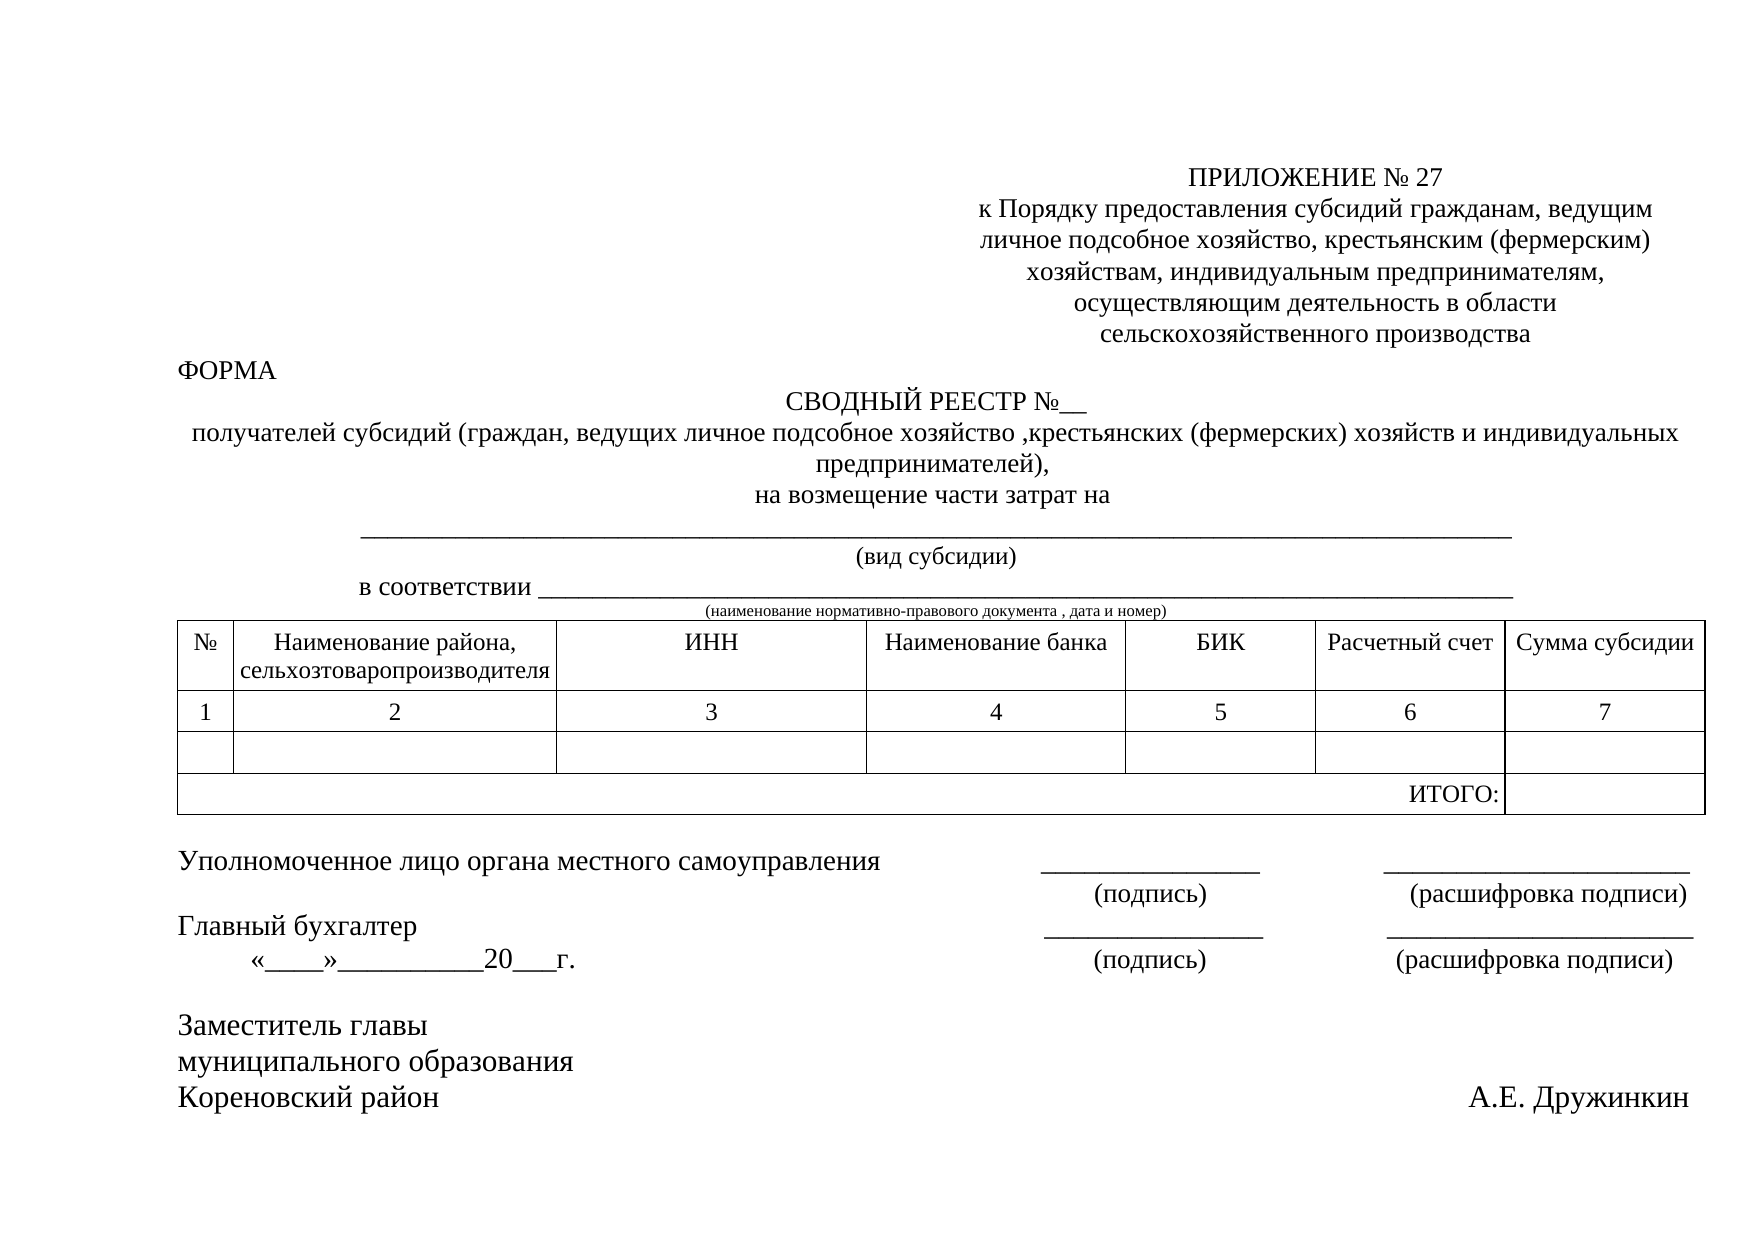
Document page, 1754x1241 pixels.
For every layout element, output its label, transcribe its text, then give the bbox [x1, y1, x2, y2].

text (наименование нормативно-правового документа , дата и номер) [177, 601, 1695, 620]
table_cell 6 [1316, 691, 1504, 731]
text (подпись) (расшифровка подписи) [177, 877, 1695, 908]
table_header Наименование банка [867, 621, 1125, 690]
table_cell 7 [1506, 691, 1704, 731]
table_cell [234, 732, 556, 772]
table_header ИНН [557, 621, 866, 690]
table_cell 4 [867, 691, 1125, 731]
table_header [177, 156, 936, 354]
table_cell [1126, 732, 1315, 772]
text «____»__________20___г. (подпись) (расшифровка подписи) [177, 942, 1695, 975]
table_header № [178, 621, 233, 690]
table_cell 3 [557, 691, 866, 731]
table_cell 5 [1126, 691, 1315, 731]
text получателей субсидий (граждан, ведущих личное подсобное хозяйство ,крестьянских (фермерских) хозяйств и индивидуальных предпринимателей), [177, 416, 1695, 478]
text _____________________________________________________________________________________ [177, 510, 1695, 541]
text Заместитель главы [177, 1006, 1695, 1042]
text Кореновский район А.Е. Дружинкин [177, 1078, 1695, 1114]
text СВОДНЫЙ РЕЕСТР №__ [177, 385, 1695, 416]
table_cell [867, 732, 1125, 772]
table_header Наименование района, сельхозтоваропроизводителя [234, 621, 556, 690]
text ФОРМА [177, 354, 1695, 385]
table_cell ИТОГО: [178, 774, 1504, 814]
text на возмещение части затрат на [177, 478, 1695, 510]
text муниципального образования [177, 1042, 1695, 1078]
text в соответствии ________________________________________________________________________ [177, 569, 1695, 601]
text (вид субсидии) [177, 541, 1695, 569]
table_cell [557, 732, 866, 772]
table_header Сумма субсидии [1506, 621, 1704, 690]
table_cell [1506, 732, 1704, 772]
table_cell [178, 732, 233, 772]
table_header ПРИЛОЖЕНИЕ № 27 к Порядку предоставления субсидий гражданам, ведущим личное подсобное хозяйство, крестьянским (фермерским) хозяйствам, индивидуальным предпринимателям, осуществляющим деятельность в области сельскохозяйственного производства [936, 156, 1695, 354]
table_cell [1506, 774, 1704, 814]
text Уполномоченное лицо органа местного самоуправления _______________ _____________________ [177, 843, 1695, 877]
table_header Расчетный счет [1316, 621, 1504, 690]
table_cell 2 [234, 691, 556, 731]
table_cell 1 [178, 691, 233, 731]
table_header БИК [1126, 621, 1315, 690]
text Главный бухгалтер _______________ _____________________ [177, 908, 1695, 942]
table_cell [1316, 732, 1504, 772]
